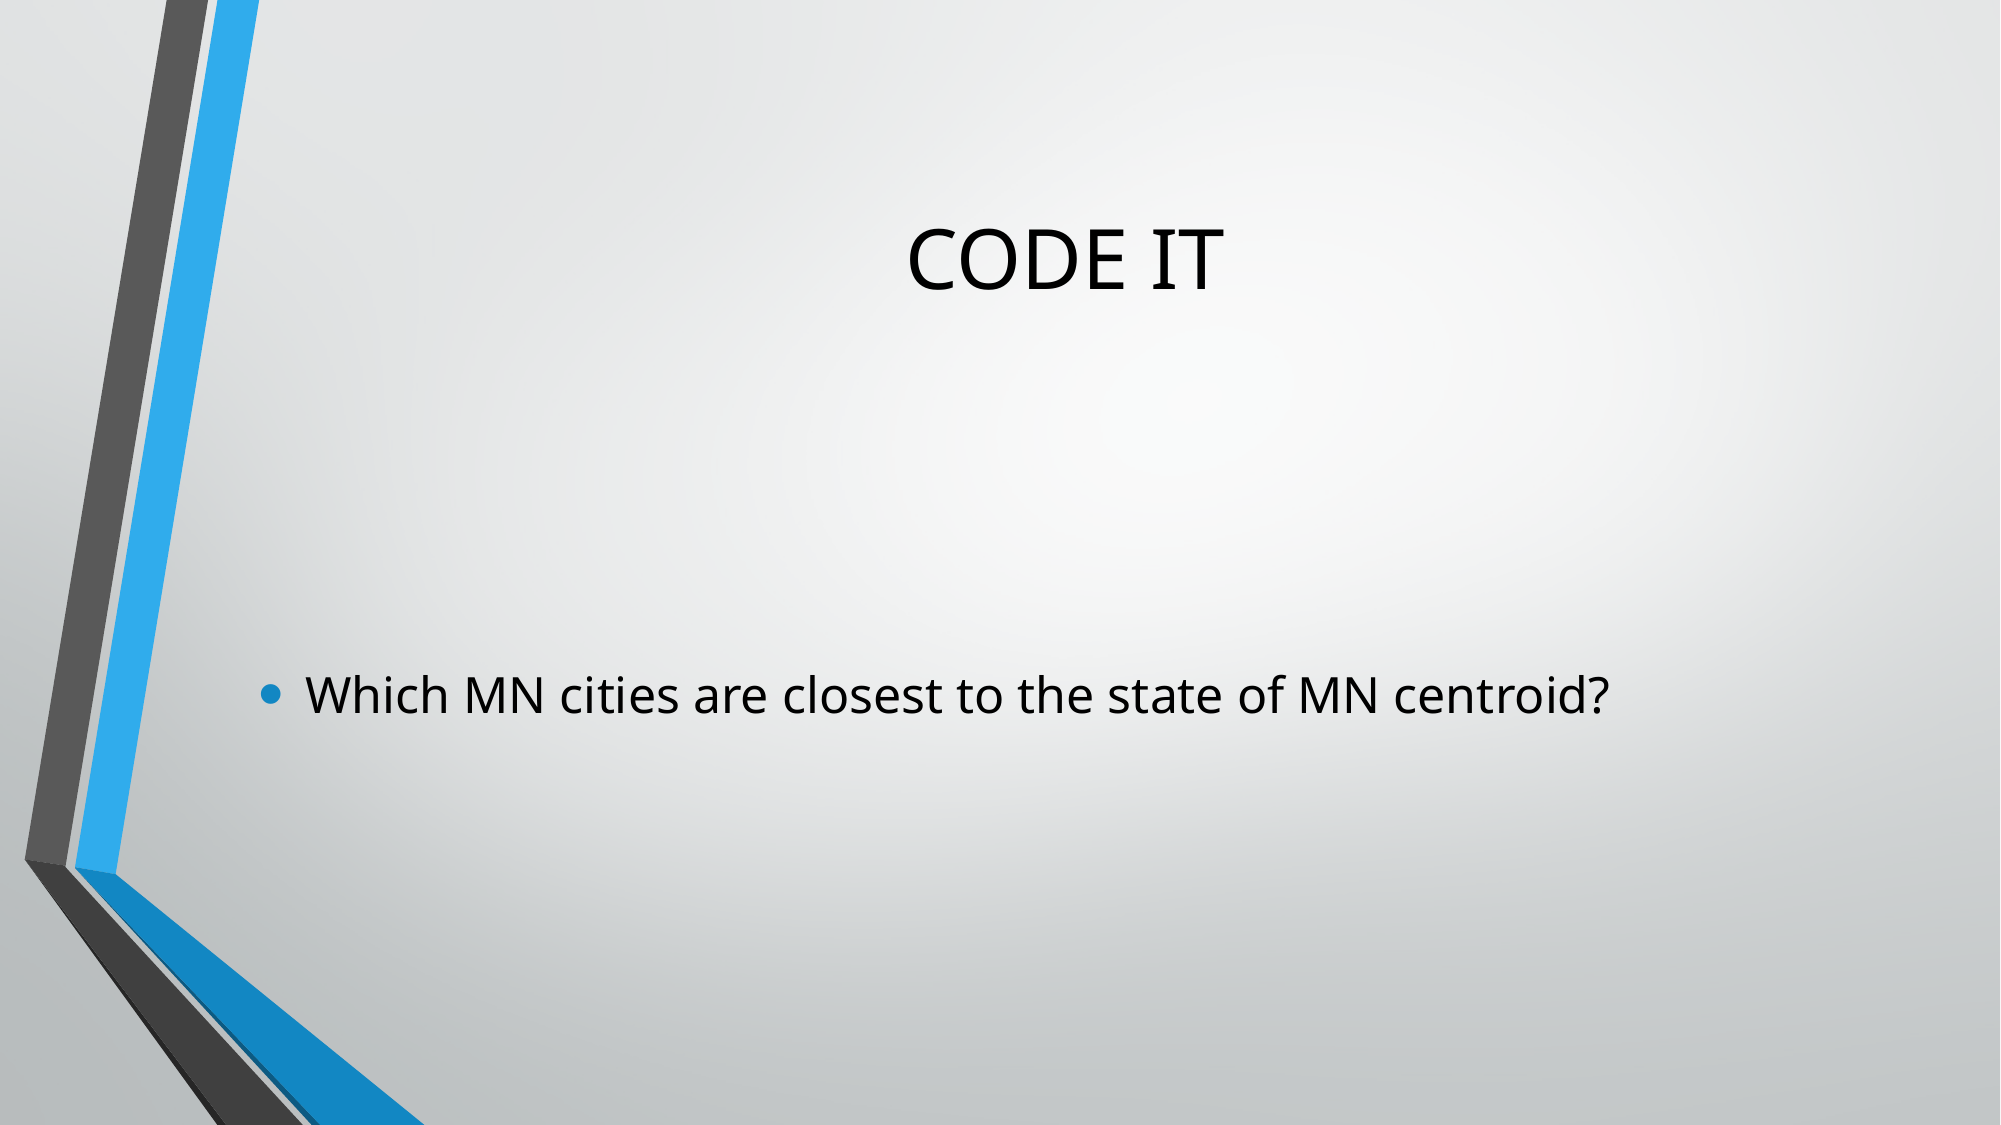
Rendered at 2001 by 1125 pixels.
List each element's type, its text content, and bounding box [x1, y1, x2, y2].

list Which MN cities are closest to the state of MN centroid? [243, 437, 1887, 950]
title CODE IT [243, 112, 1887, 400]
